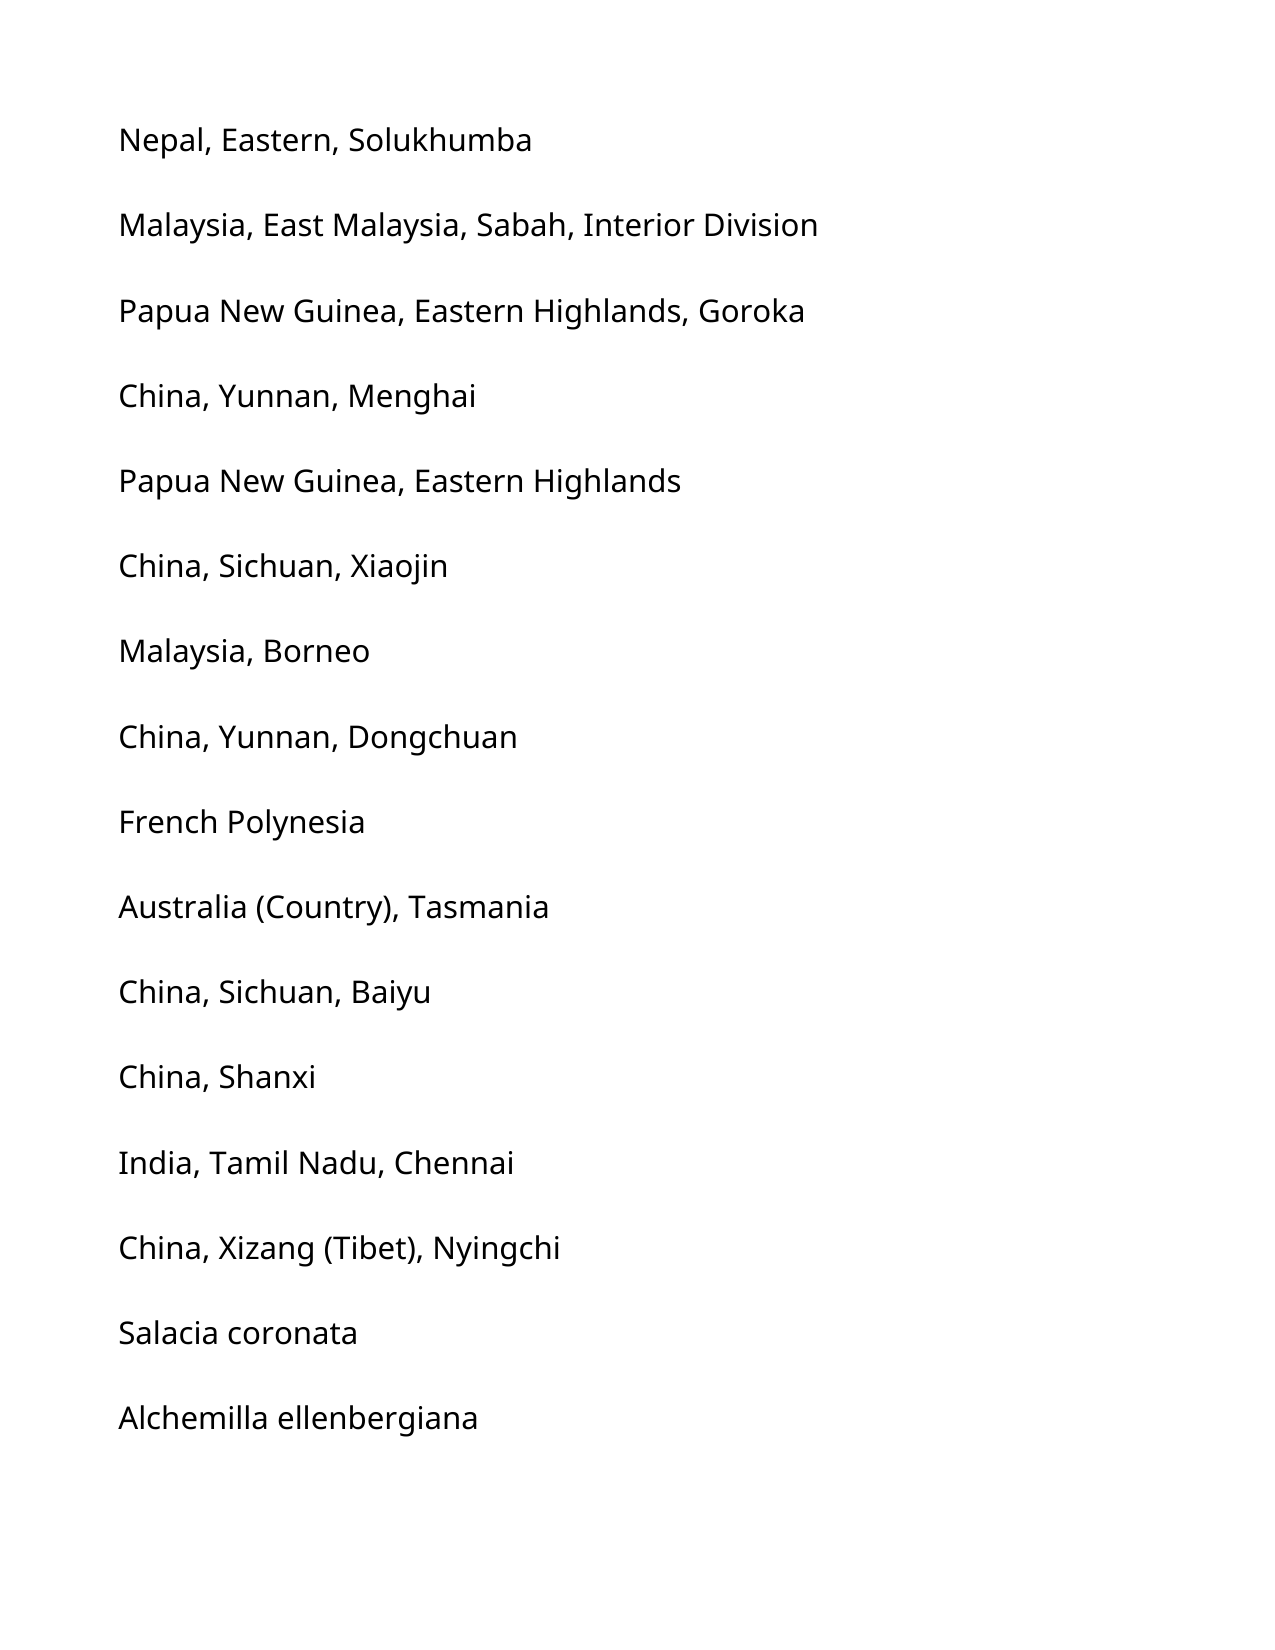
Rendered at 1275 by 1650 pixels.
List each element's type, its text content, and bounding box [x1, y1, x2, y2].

text Australia (Country), Tasmania [118, 885, 1157, 970]
text China, Shanxi [118, 1055, 1157, 1141]
text Malaysia, East Malaysia, Sabah, Interior Division [118, 203, 1157, 288]
text China, Yunnan, Dongchuan [118, 714, 1157, 800]
text Salacia coronata [118, 1311, 1157, 1396]
text China, Sichuan, Xiaojin [118, 544, 1157, 629]
text China, Xizang (Tibet), Nyingchi [118, 1226, 1157, 1311]
text French Polynesia [118, 800, 1157, 885]
text Nepal, Eastern, Solukhumba [118, 118, 1157, 203]
text Papua New Guinea, Eastern Highlands [118, 459, 1157, 544]
text China, Yunnan, Menghai [118, 374, 1157, 459]
text China, Sichuan, Baiyu [118, 970, 1157, 1055]
text Alchemilla ellenbergiana [118, 1396, 1157, 1481]
text Papua New Guinea, Eastern Highlands, Goroka [118, 288, 1157, 374]
text Malaysia, Borneo [118, 629, 1157, 714]
text India, Tamil Nadu, Chennai [118, 1141, 1157, 1226]
